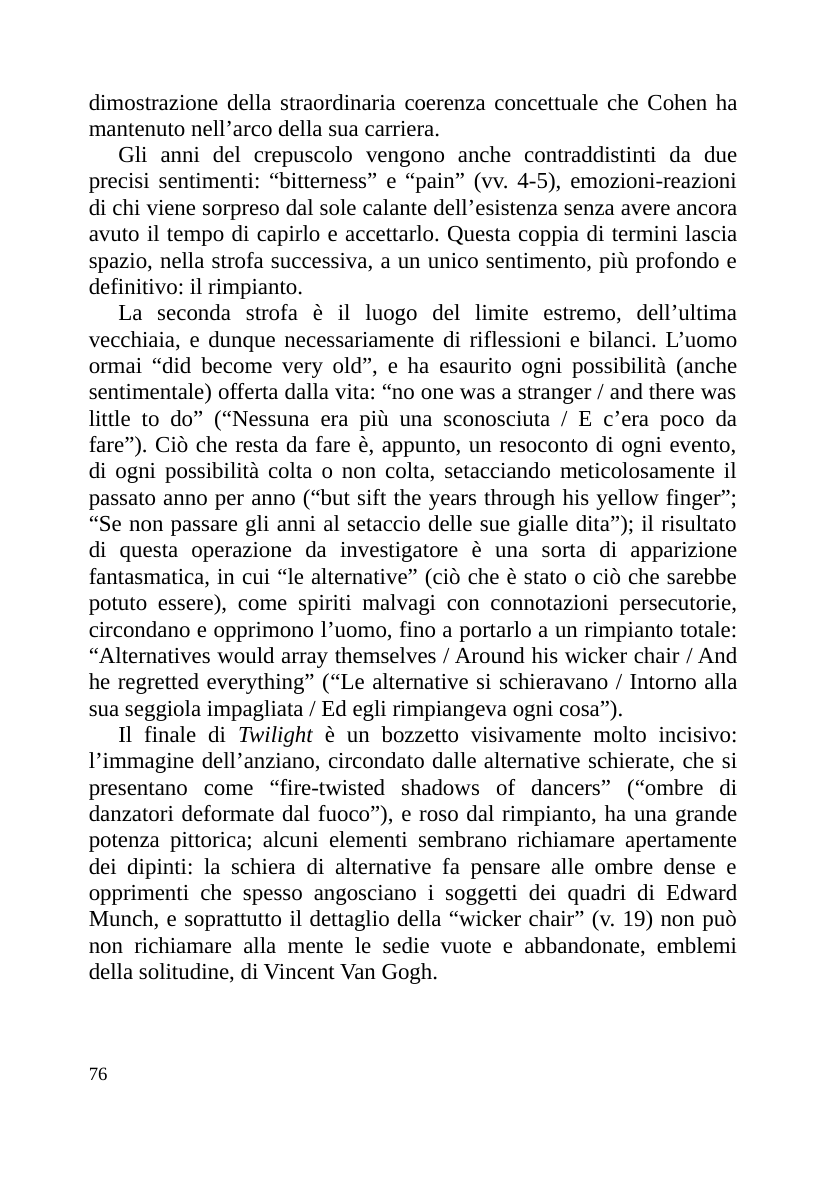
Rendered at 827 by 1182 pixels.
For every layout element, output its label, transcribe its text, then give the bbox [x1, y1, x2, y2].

text La seconda strofa è il luogo del limite estremo, dell’ultima vecchiaia, e dunque necessariamente di riflessioni e bilanci. L’uomo ormai “did become very old”, e ha esaurito ogni possibilità (anche sentimentale) offerta dalla vita: “no one was a stranger / and there was little to do” (“Nessuna era più una sconosciuta / E c’era poco da fare”). Ciò che resta da fare è, appunto, un resoconto di ogni evento, di ogni possibilità colta o non colta, setacciando meticolosamente il passato anno per anno (“but sift the years through his yellow finger”; “Se non passare gli anni al setaccio delle sue gialle dita”); il risultato di questa operazione da investigatore è una sorta di apparizione fantasmatica, in cui “le alternative” (ciò che è stato o ciò che sarebbe potuto essere), come spiriti malvagi con connotazioni persecutorie, circondano e opprimono l’uomo, fino a portarlo a un rimpianto totale: “Alternatives would array themselves / Around his wicker chair / And he regretted everything” (“Le alternative si schieravano / Intorno alla sua seggiola impagliata / Ed egli rimpiangeva ogni cosa”). [88, 299, 738, 721]
text dimostrazione della straordinaria coerenza concettuale che Cohen ha mantenuto nell’arco della sua carriera. [88, 88, 738, 141]
text Gli anni del crepuscolo vengono anche contraddistinti da due precisi sentimenti: “bitterness” e “pain” (vv. 4-5), emozioni-reazioni di chi viene sorpreso dal sole calante dell’esistenza senza avere ancora avuto il tempo di capirlo e accettarlo. Questa coppia di termini lascia spazio, nella strofa successiva, a un unico sentimento, più profondo e definitivo: il rimpianto. [88, 141, 738, 299]
text Il finale di Twilight è un bozzetto visivamente molto incisivo: l’immagine dell’anziano, circondato dalle alternative schierate, che si presentano come “fire-twisted shadows of dancers” (“ombre di danzatori deformate dal fuoco”), e roso dal rimpianto, ha una grande potenza pittorica; alcuni elementi sembrano richiamare apertamente dei dipinti: la schiera di alternative fa pensare alle ombre dense e opprimenti che spesso angosciano i soggetti dei quadri di Edward Munch, e soprattutto il dettaglio della “wicker chair” (v. 19) non può non richiamare alla mente le sedie vuote e abbandonate, emblemi della solitudine, di Vincent Van Gogh. [88, 721, 738, 984]
